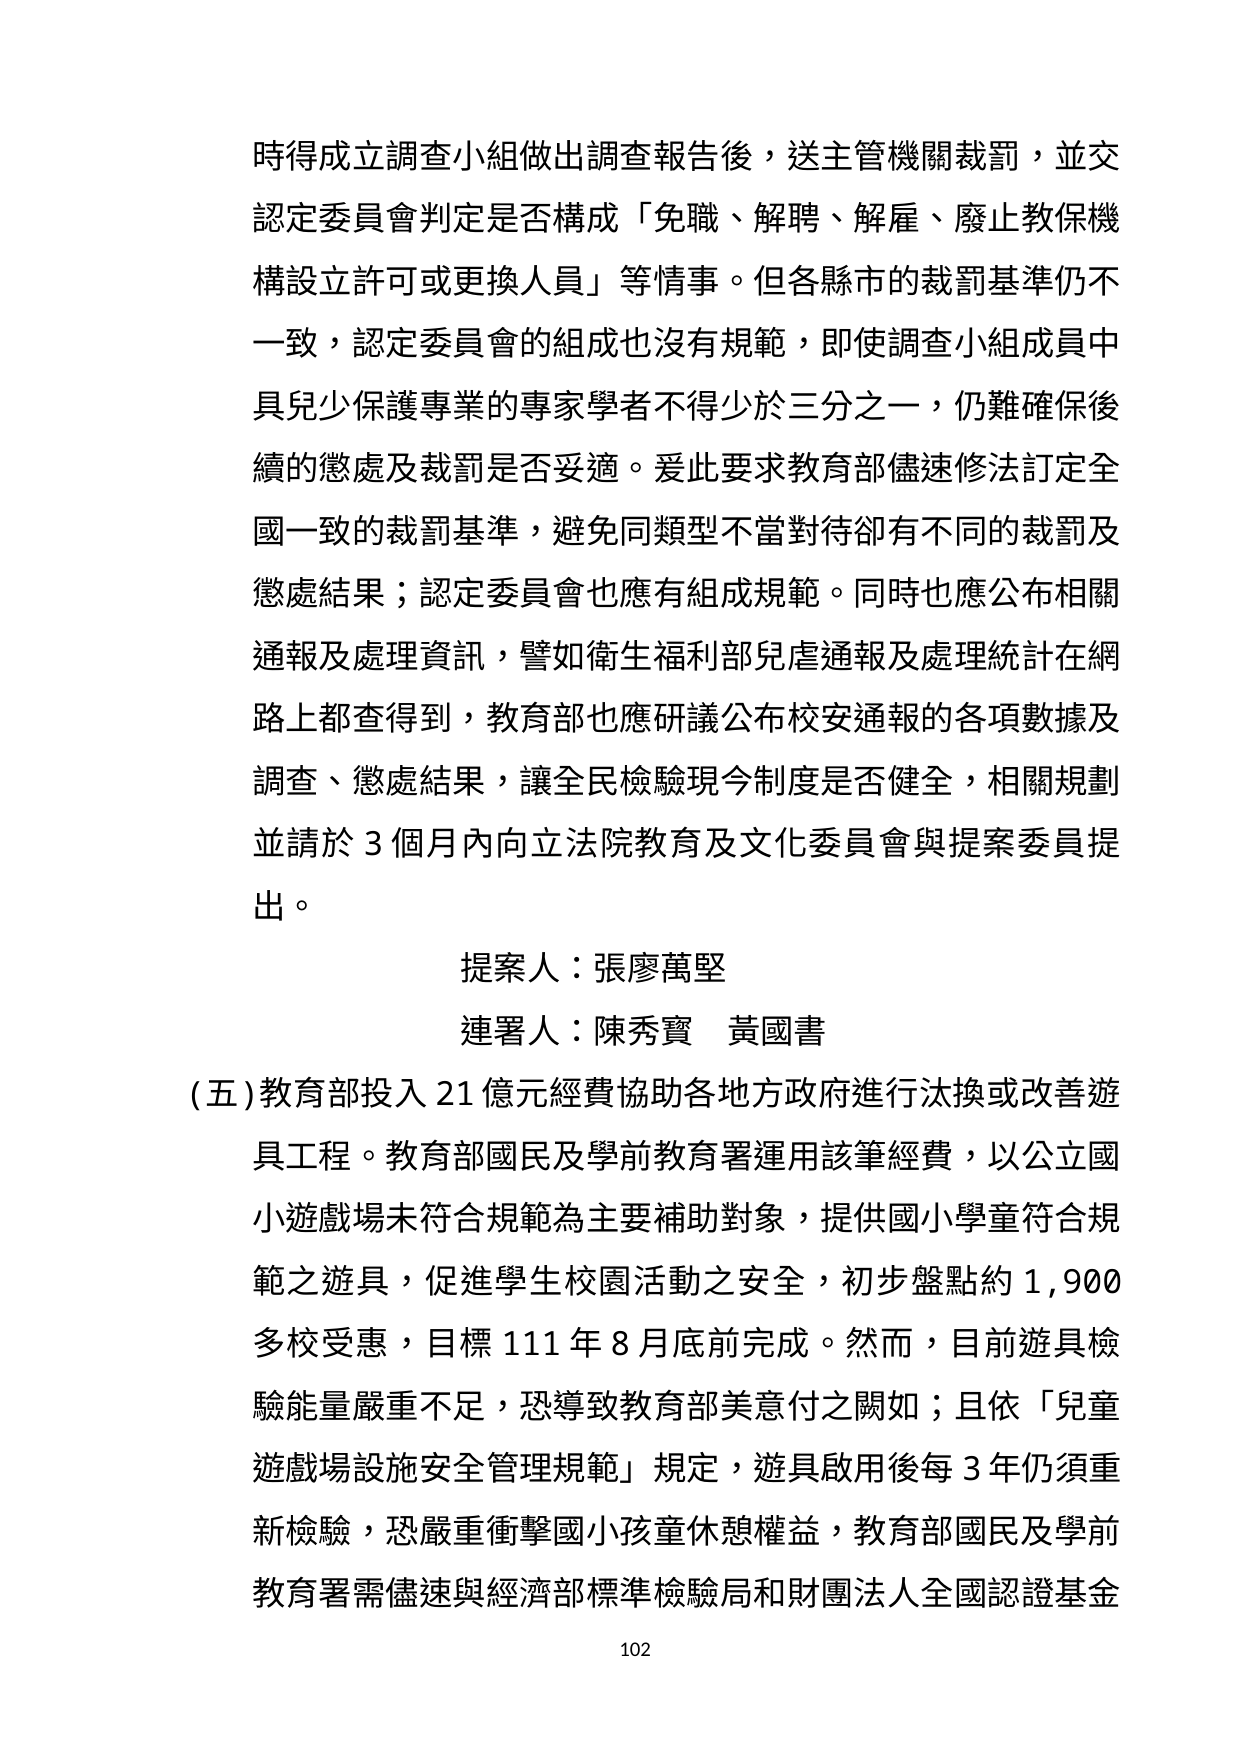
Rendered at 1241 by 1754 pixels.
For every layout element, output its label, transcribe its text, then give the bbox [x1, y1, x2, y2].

text 提案人：張廖萬堅 [460, 925, 1122, 987]
text 連署人：陳秀寳 黃國書 [460, 987, 1122, 1050]
text 時得成立調查小組做出調查報告後，送主管機關裁罰，並交認定委員會判定是否構成「免職、解聘、解雇、廢止教保機構設立許可或更換人員」等情事。但各縣市的裁罰基準仍不一致，認定委員會的組成也沒有規範，即使調查小組成員中具兒少保護專業的專家學者不得少於三分之一，仍難確保後續的懲處及裁罰是否妥適。爰此要求教育部儘速修法訂定全國一致的裁罰基準，避免同類型不當對待卻有不同的裁罰及懲處結果；認定委員會也應有組成規範。同時也應公布相關通報及處理資訊，譬如衛生福利部兒虐通報及處理統計在網路上都查得到，教育部也應研議公布校安通報的各項數據及調查、懲處結果，讓全民檢驗現今制度是否健全，相關規劃並請於3個月內向立法院教育及文化委員會與提案委員提出。 [185, 112, 1122, 925]
text (五)教育部投入21億元經費協助各地方政府進行汰換或改善遊具工程。教育部國民及學前教育署運用該筆經費，以公立國小遊戲場未符合規範為主要補助對象，提供國小學童符合規範之遊具，促進學生校園活動之安全，初步盤點約1,900多校受惠，目標111年8月底前完成。然而，目前遊具檢驗能量嚴重不足，恐導致教育部美意付之闕如；且依「兒童遊戲場設施安全管理規範」規定，遊具啟用後每3年仍須重新檢驗，恐嚴重衝擊國小孩童休憩權益，教育部國民及學前教育署需儘速與經濟部標準檢驗局和財團法人全國認證基金 [185, 1050, 1122, 1612]
